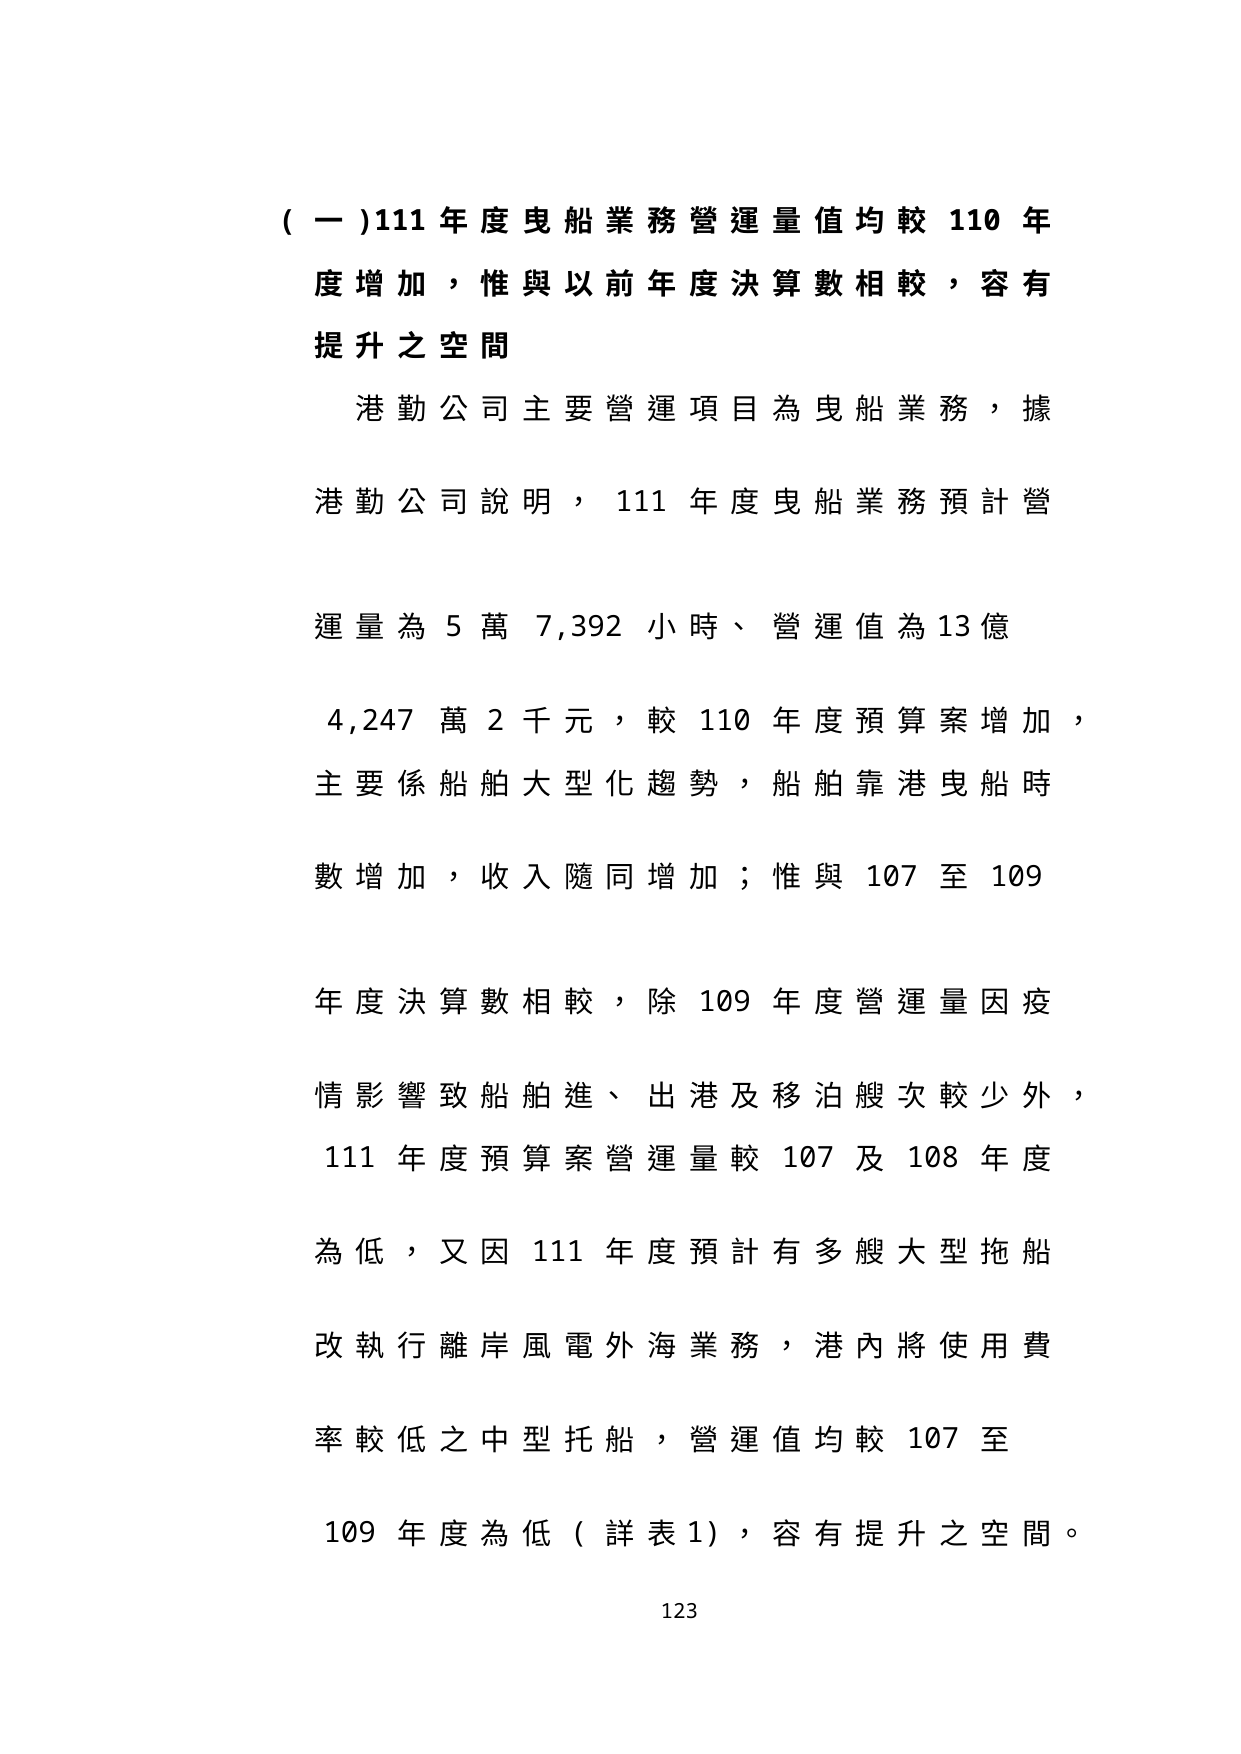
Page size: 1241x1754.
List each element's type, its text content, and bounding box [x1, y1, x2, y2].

text (一)111年度曳船業務營運量值均較110年度增加，惟與以前年度決算數相較，容有提升之空間 [242, 177, 1058, 365]
text 港勤公司主要營運項目為曳船業務，據港勤公司說明，111年度曳船業務預計營運量為5萬7,392小時、營運值為13億4,247萬2千元，較110年度預算案增加，主要係船舶大型化趨勢，船舶靠港曳船時數增加，收入隨同增加；惟與107至109年度決算數相較，除109年度營運量因疫情影響致船舶進、出港及移泊艘次較少外，111年度預算案營運量較107及108年度為低，又因111年度預計有多艘大型拖船改執行離岸風電外海業務，港內將使用費率較低之中型托船，營運值均較107至109年度為低(詳表1)，容有提升之空間。 [271, 365, 1058, 1552]
